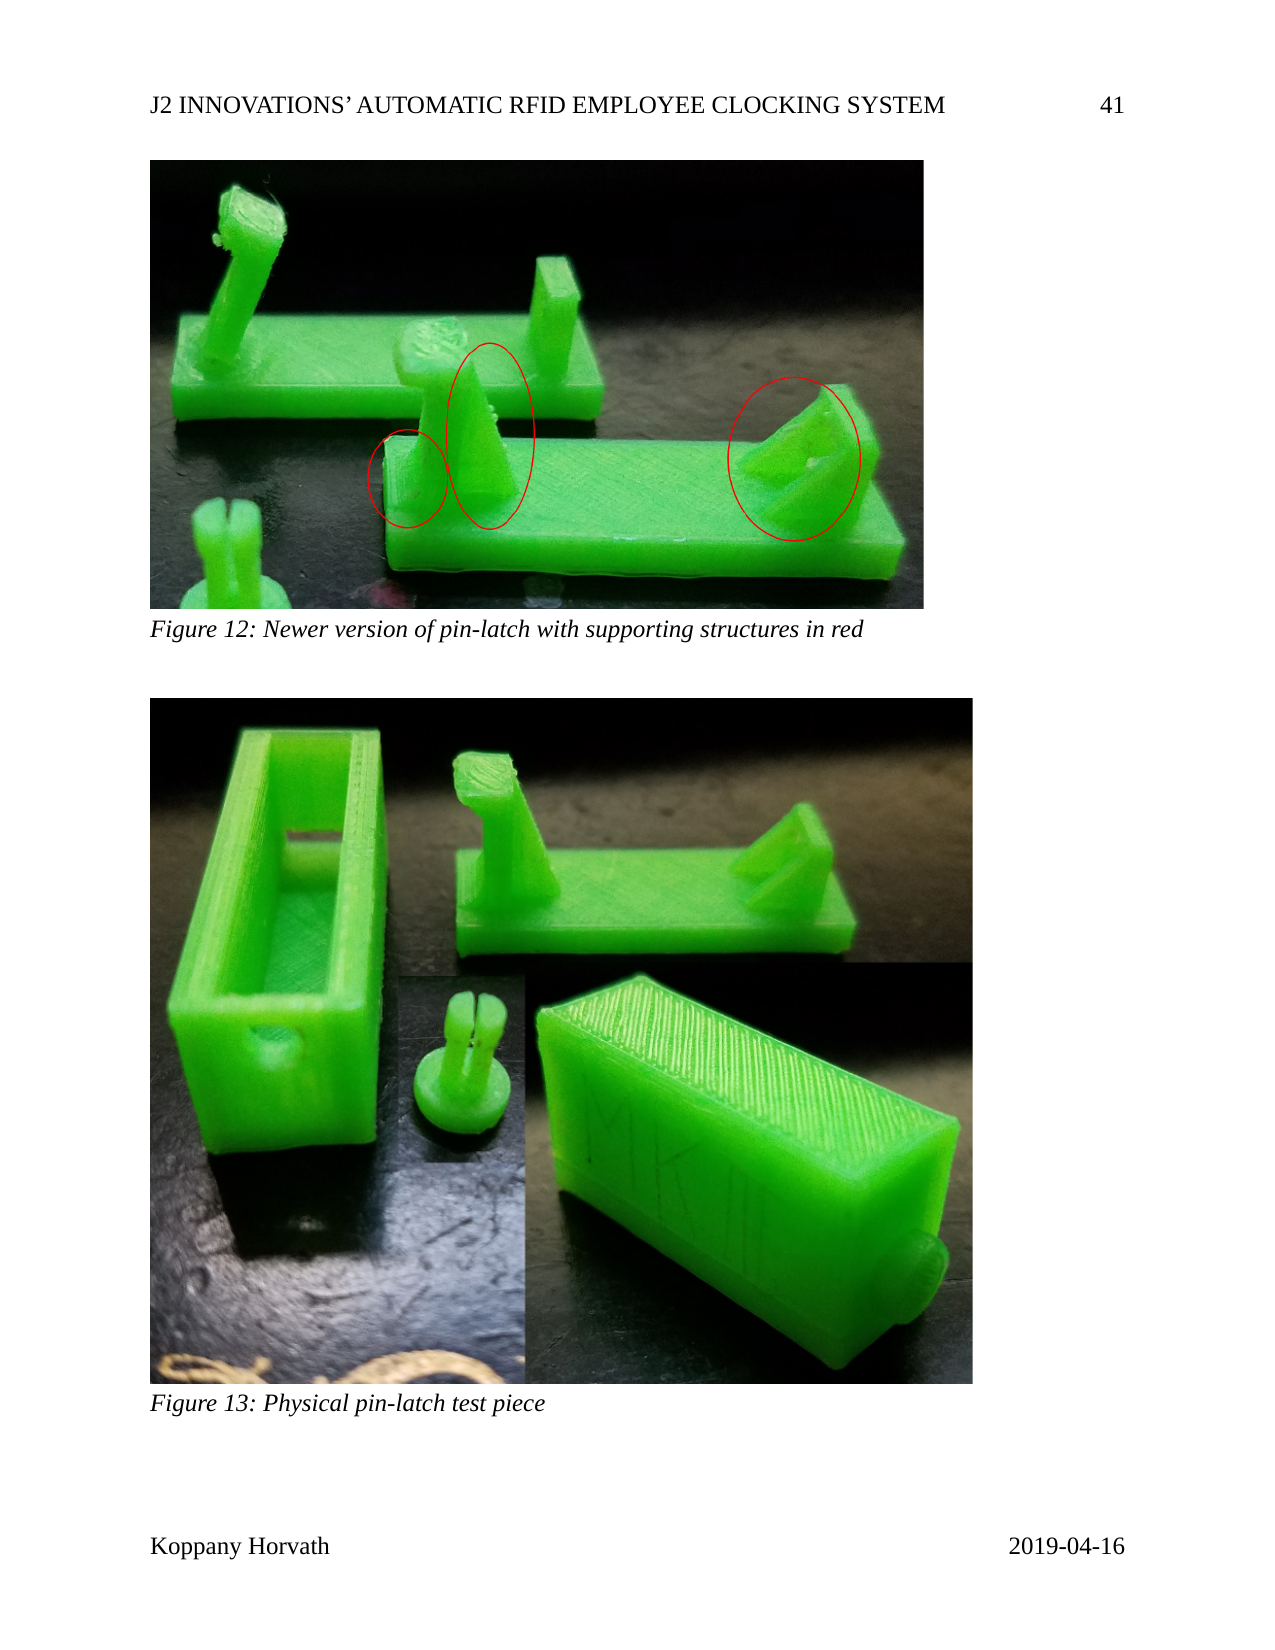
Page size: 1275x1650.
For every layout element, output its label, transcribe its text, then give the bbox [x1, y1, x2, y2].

text Figure 12: Newer version of pin-latch with supporting structures in red [150, 609, 923, 643]
picture [150, 698, 973, 1384]
text Figure 13: Physical pin-latch test piece [150, 1384, 972, 1417]
picture [150, 160, 924, 609]
